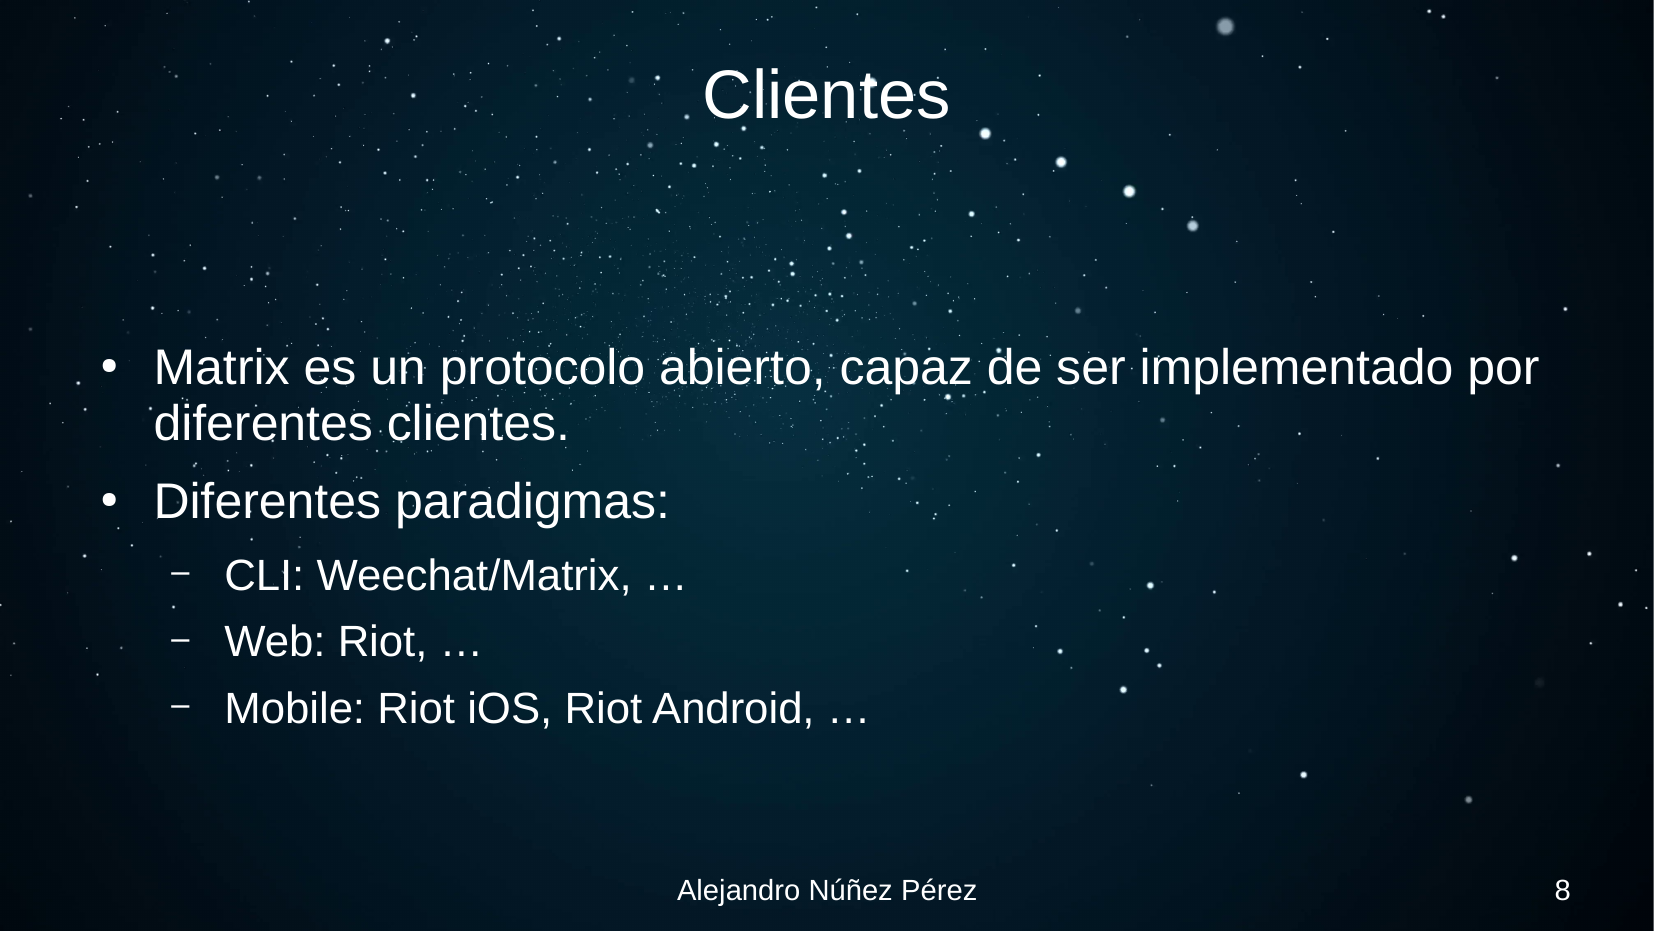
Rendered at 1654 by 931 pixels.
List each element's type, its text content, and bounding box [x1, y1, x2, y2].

list Matrix es un protocolo abierto, capaz de ser implementado por diferentes clientes. Diferentes paradigmas: CLI: Weechat/Matrix, … Web: Riot, … Mobile: Riot iOS, Riot Android, … [82, 224, 1571, 848]
title Clientes [389, 35, 1264, 154]
picture [0, 0, 1654, 931]
